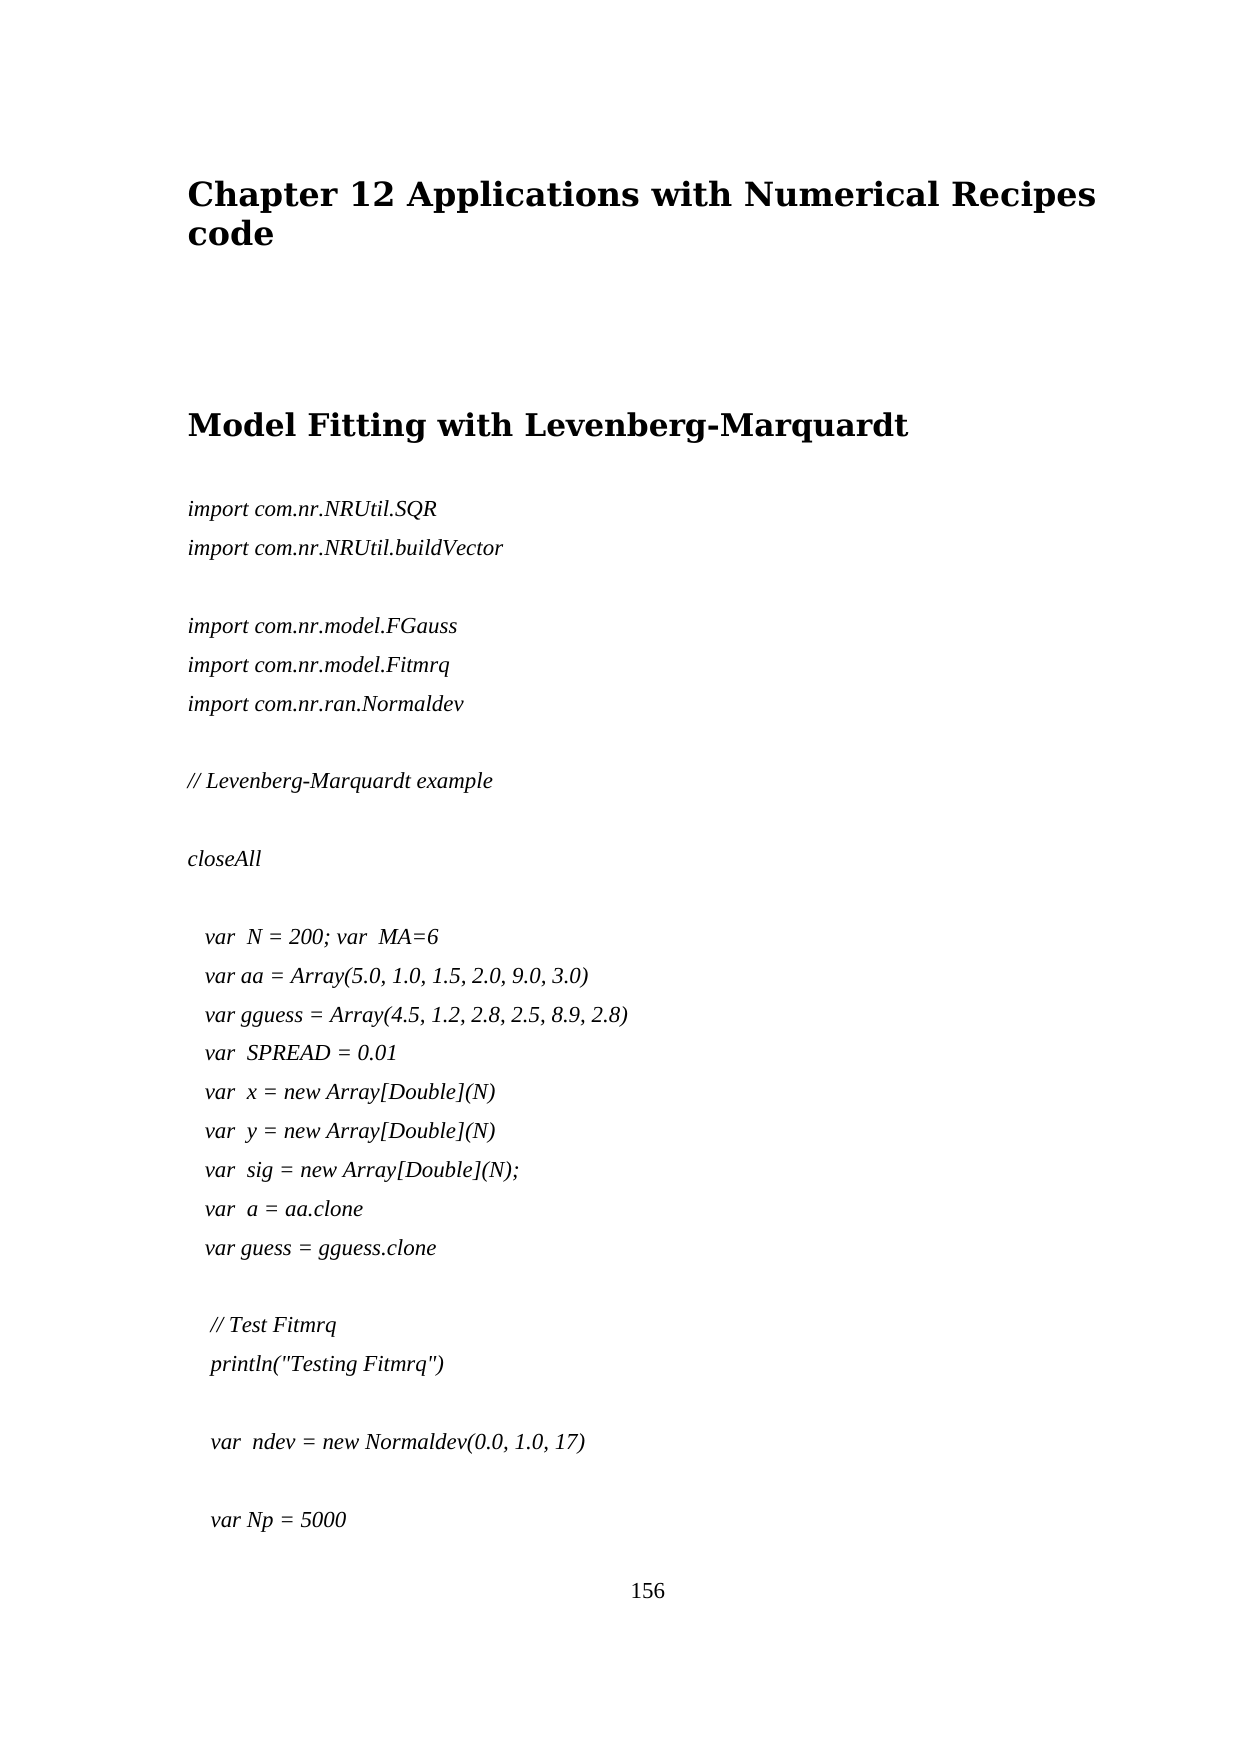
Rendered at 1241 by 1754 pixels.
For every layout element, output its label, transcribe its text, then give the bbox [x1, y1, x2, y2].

text var Np = 5000 [187, 1506, 1108, 1532]
text var aa = Array(5.0, 1.0, 1.5, 2.0, 9.0, 3.0) [187, 962, 1108, 988]
text var SPREAD = 0.01 [187, 1039, 1108, 1066]
subtitle Model Fitting with Levenberg-Marquardt [187, 407, 1108, 444]
text var guess = gguess.clone [187, 1234, 1108, 1260]
text closeAll [187, 845, 1108, 872]
text var gguess = Array(4.5, 1.2, 2.8, 2.5, 8.9, 2.8) [187, 1001, 1108, 1027]
text // Test Fitmrq [187, 1311, 1108, 1338]
text var y = new Array[Double](N) [187, 1117, 1108, 1143]
text import com.nr.ran.Normaldev [187, 690, 1108, 716]
text var x = new Array[Double](N) [187, 1078, 1108, 1105]
text // Levenberg-Marquardt example [187, 767, 1108, 794]
text var sig = new Array[Double](N); [187, 1156, 1108, 1182]
text var a = aa.clone [187, 1195, 1108, 1221]
text var ndev = new Normaldev(0.0, 1.0, 17) [187, 1428, 1108, 1454]
text import com.nr.NRUtil.buildVector [187, 534, 1108, 561]
text import com.nr.model.Fitmrq [187, 651, 1108, 677]
subtitle Chapter 12 Applications with Numerical Recipes code [187, 175, 1108, 253]
text println("Testing Fitmrq") [187, 1350, 1108, 1377]
text import com.nr.model.FGauss [187, 612, 1108, 638]
text import com.nr.NRUtil.SQR [187, 496, 1108, 522]
text var N = 200; var MA=6 [187, 923, 1108, 949]
